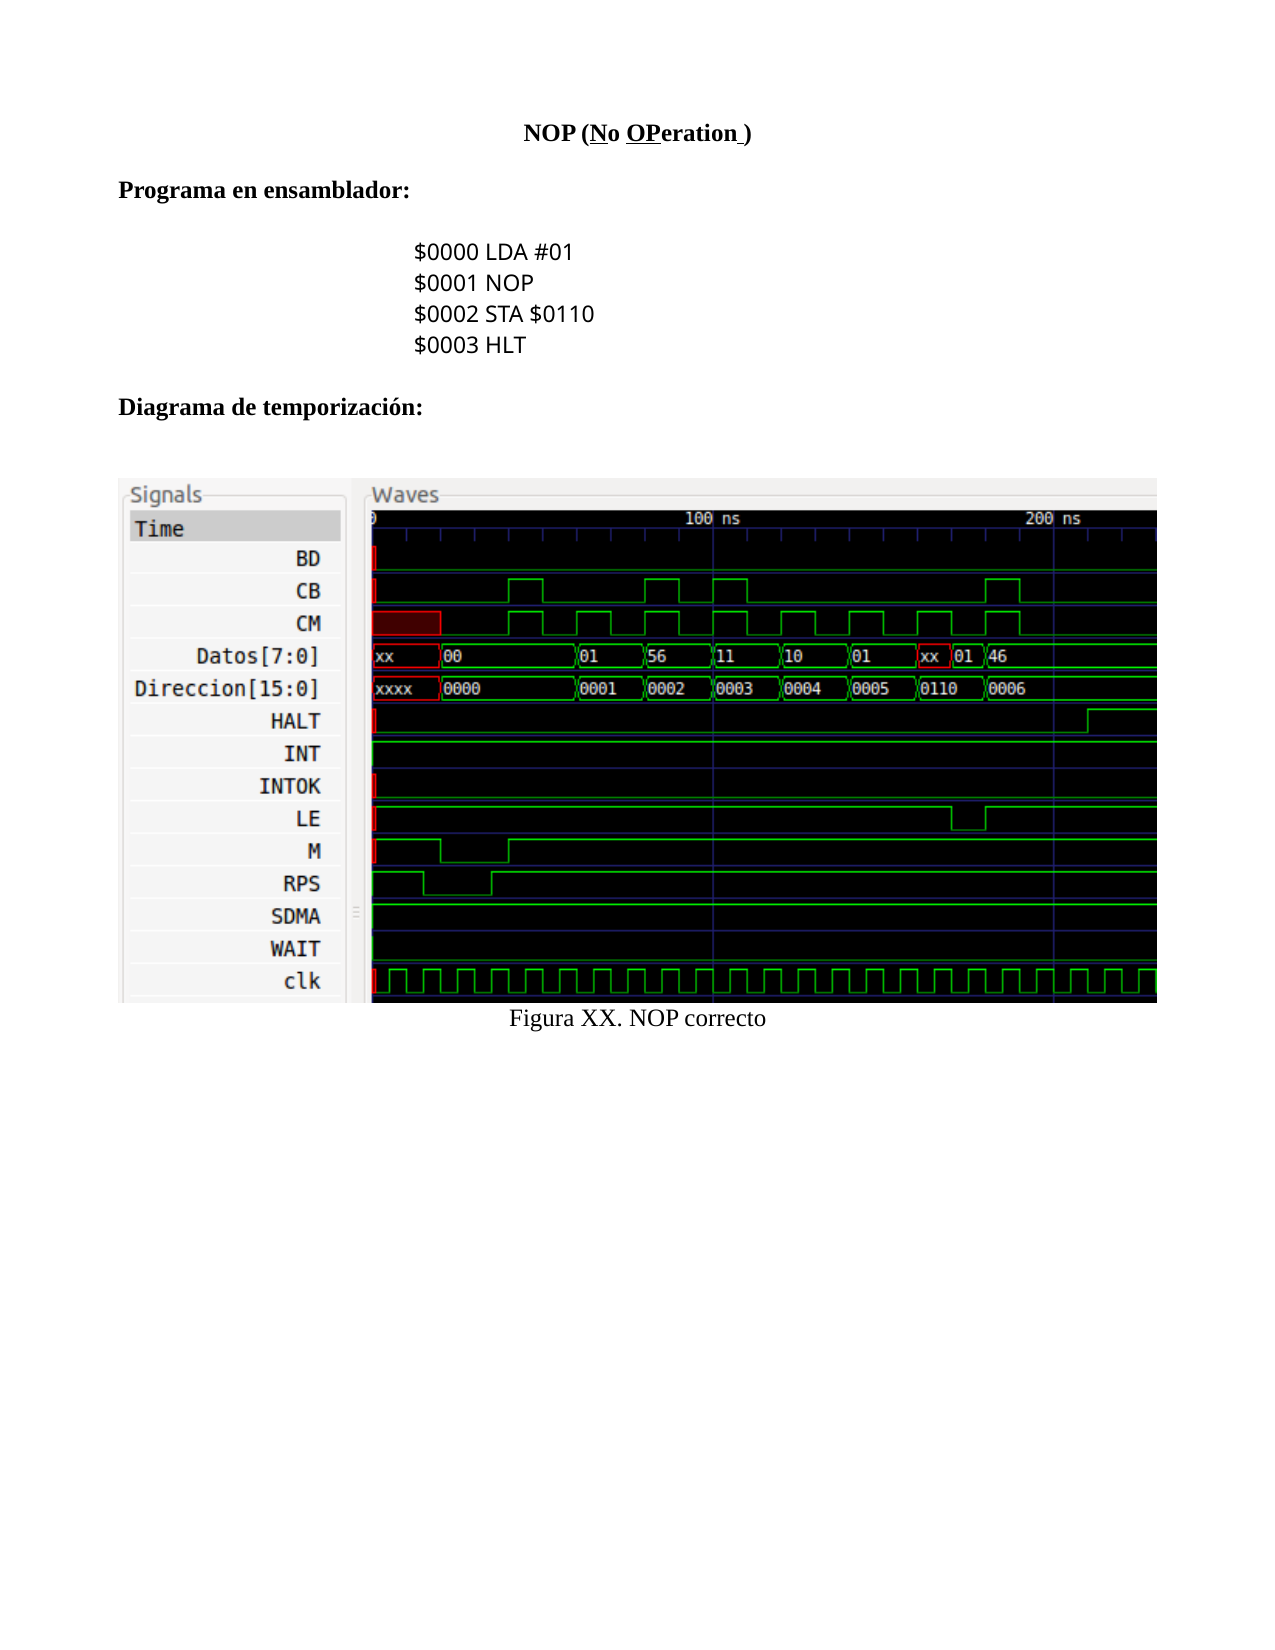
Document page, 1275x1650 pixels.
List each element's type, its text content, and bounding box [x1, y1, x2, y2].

picture [118, 478, 1157, 1003]
text $0000 LDA #01 [118, 236, 1157, 267]
text $0001 NOP [118, 267, 1157, 298]
text NOP (No OPeration ) [118, 118, 1157, 147]
text $0002 STA $0110 [118, 298, 1157, 329]
text Figura XX. NOP correcto [118, 1003, 1157, 1032]
text Programa en ensamblador: [118, 176, 1157, 204]
text Diagrama de temporización: [118, 392, 1157, 421]
text $0003 HLT [118, 329, 1157, 361]
